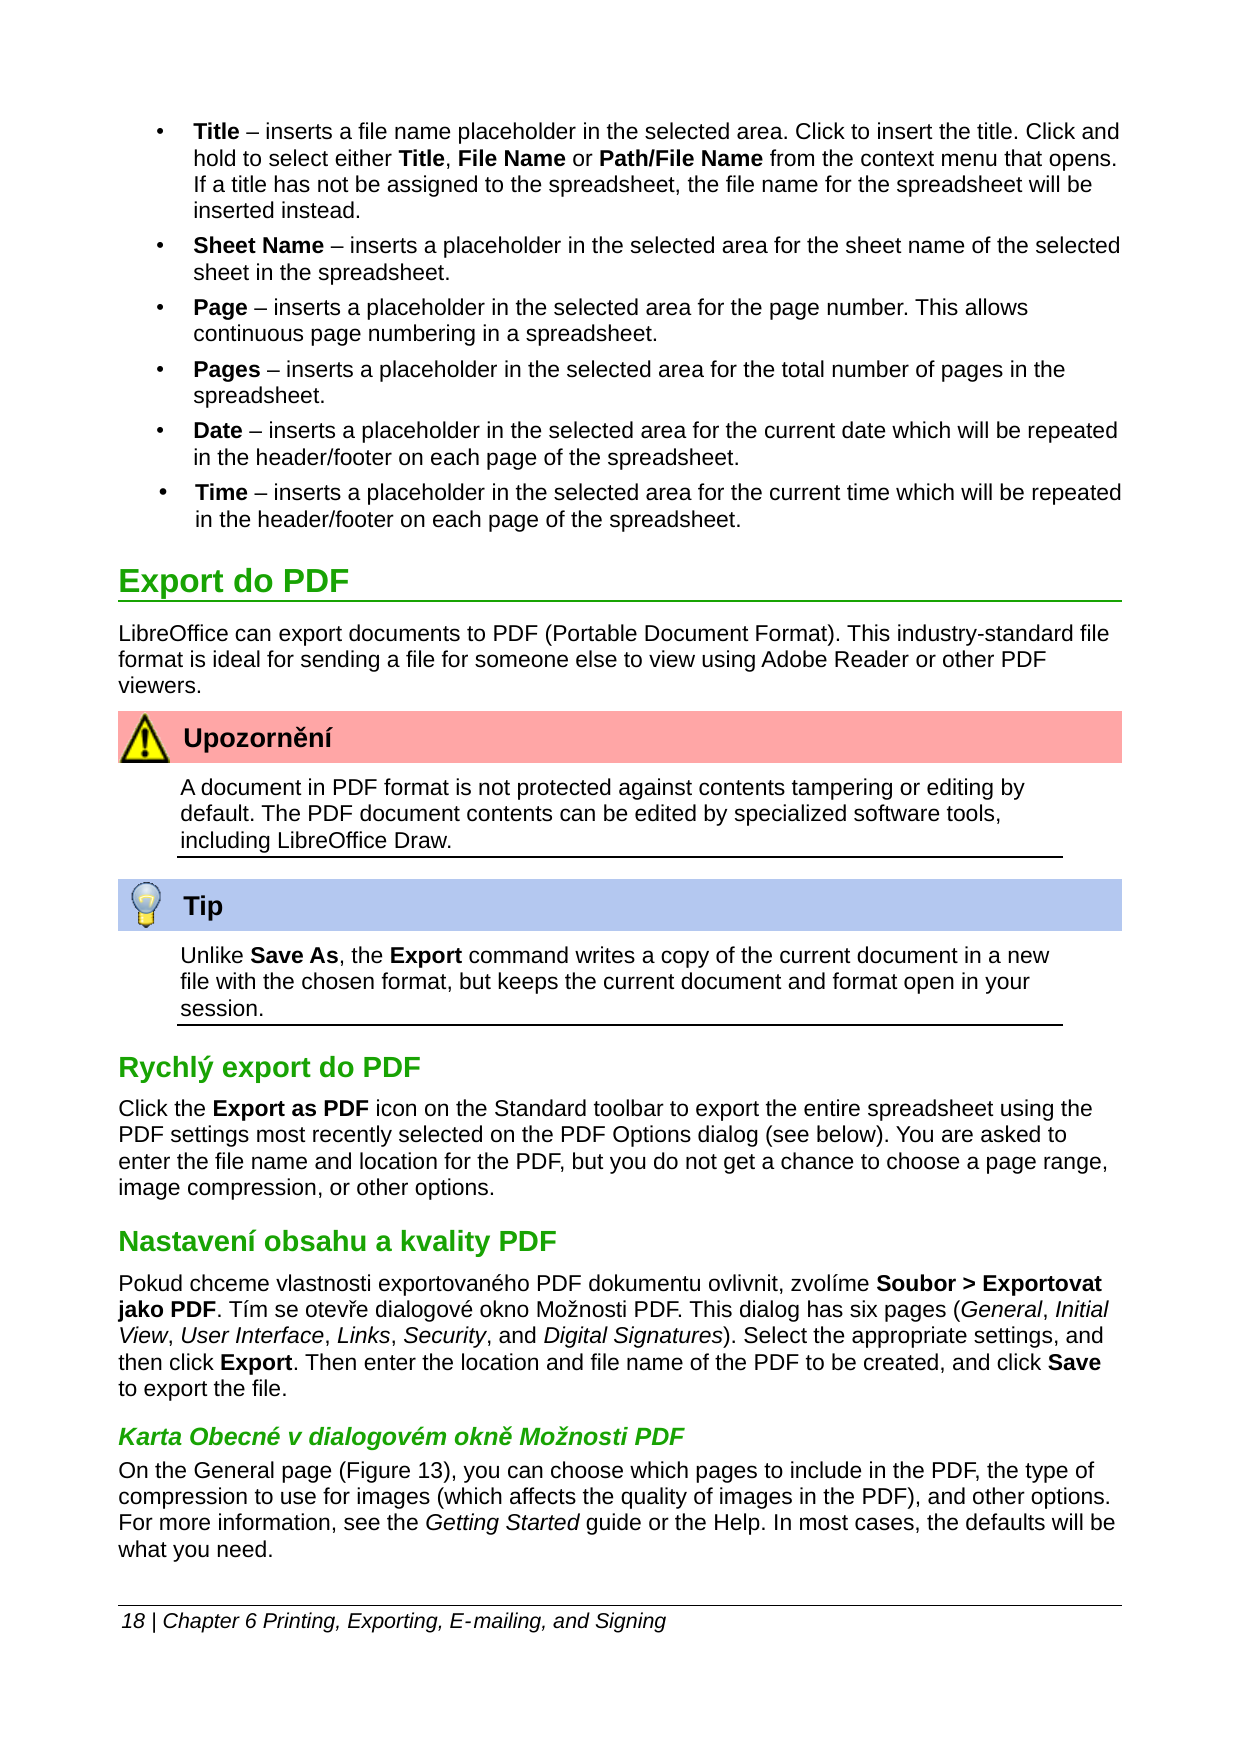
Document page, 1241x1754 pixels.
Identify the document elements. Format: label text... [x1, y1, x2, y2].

subtitle Nastavení obsahu a kvality PDF [118, 1224, 1122, 1258]
subtitle Export do PDF [118, 561, 1122, 600]
list Pages – inserts a placeholder in the selected area for the total number of pages in the spreadsheet. [156, 356, 1122, 408]
text Unlike Save As, the Export command writes a copy of the current document in a new file with the chosen format, but keeps the current document and format open in your session. [177, 939, 1063, 1024]
subtitle Upozornění [118, 711, 1122, 763]
picture [119, 712, 170, 763]
list Date – inserts a placeholder in the selected area for the current date which will be repeated in the header/footer on each page of the spreadsheet. [156, 417, 1122, 470]
subtitle Rychlý export do PDF [118, 1050, 1122, 1083]
text Click the Export as PDF icon on the Standard toolbar to export the entire spreadsheet using the PDF settings most recently selected on the PDF Options dialog (see below). You are asked to enter the file name and location for the PDF, but you do not get a chance to choose a page range, image compression, or other options. [118, 1095, 1122, 1201]
subtitle Karta Obecné v dialogovém okně Možnosti PDF [118, 1422, 1122, 1451]
list Sheet Name – inserts a placeholder in the selected area for the sheet name of the selected sheet in the spreadsheet. [156, 232, 1122, 285]
list Time – inserts a placeholder in the selected area for the current time which will be repeated in the header/footer on each page of the spreadsheet. [156, 479, 1122, 532]
picture [119, 880, 170, 931]
subtitle Tip [118, 879, 1122, 931]
text A document in PDF format is not protected against contents tampering or editing by default. The PDF document contents can be edited by specialized software tools, including LibreOffice Draw. [177, 771, 1063, 856]
text LibreOffice can export documents to PDF (Portable Document Format). This industry-standard file format is ideal for sending a file for someone else to view using Adobe Reader or other PDF viewers. [118, 619, 1122, 699]
text On the General page (Figure 13), you can choose which pages to include in the PDF, the type of compression to use for images (which affects the quality of images in the PDF), and other options. For more information, see the Getting Started guide or the Help. In most cases, the defaults will be what you need. [118, 1457, 1122, 1562]
list Page – inserts a placeholder in the selected area for the page number. This allows continuous page numbering in a spreadsheet. [156, 294, 1122, 347]
text Pokud chceme vlastnosti exportovaného PDF dokumentu ovlivnit, zvolíme Soubor > Exportovat jako PDF. Tím se otevře dialogové okno Možnosti PDF. This dialog has six pages (General, Initial View, User Interface, Links, Security, and Digital Signatures). Select the appropriate settings, and then click Export. Then enter the location and file name of the PDF to be created, and click Save to export the file. [118, 1269, 1122, 1401]
list Title – inserts a file name placeholder in the selected area. Click to insert the title. Click and hold to select either Title, File Name or Path/File Name from the context menu that opens. If a title has not be assigned to the spreadsheet, the file name for the spreadsheet will be inserted instead. [156, 118, 1122, 223]
